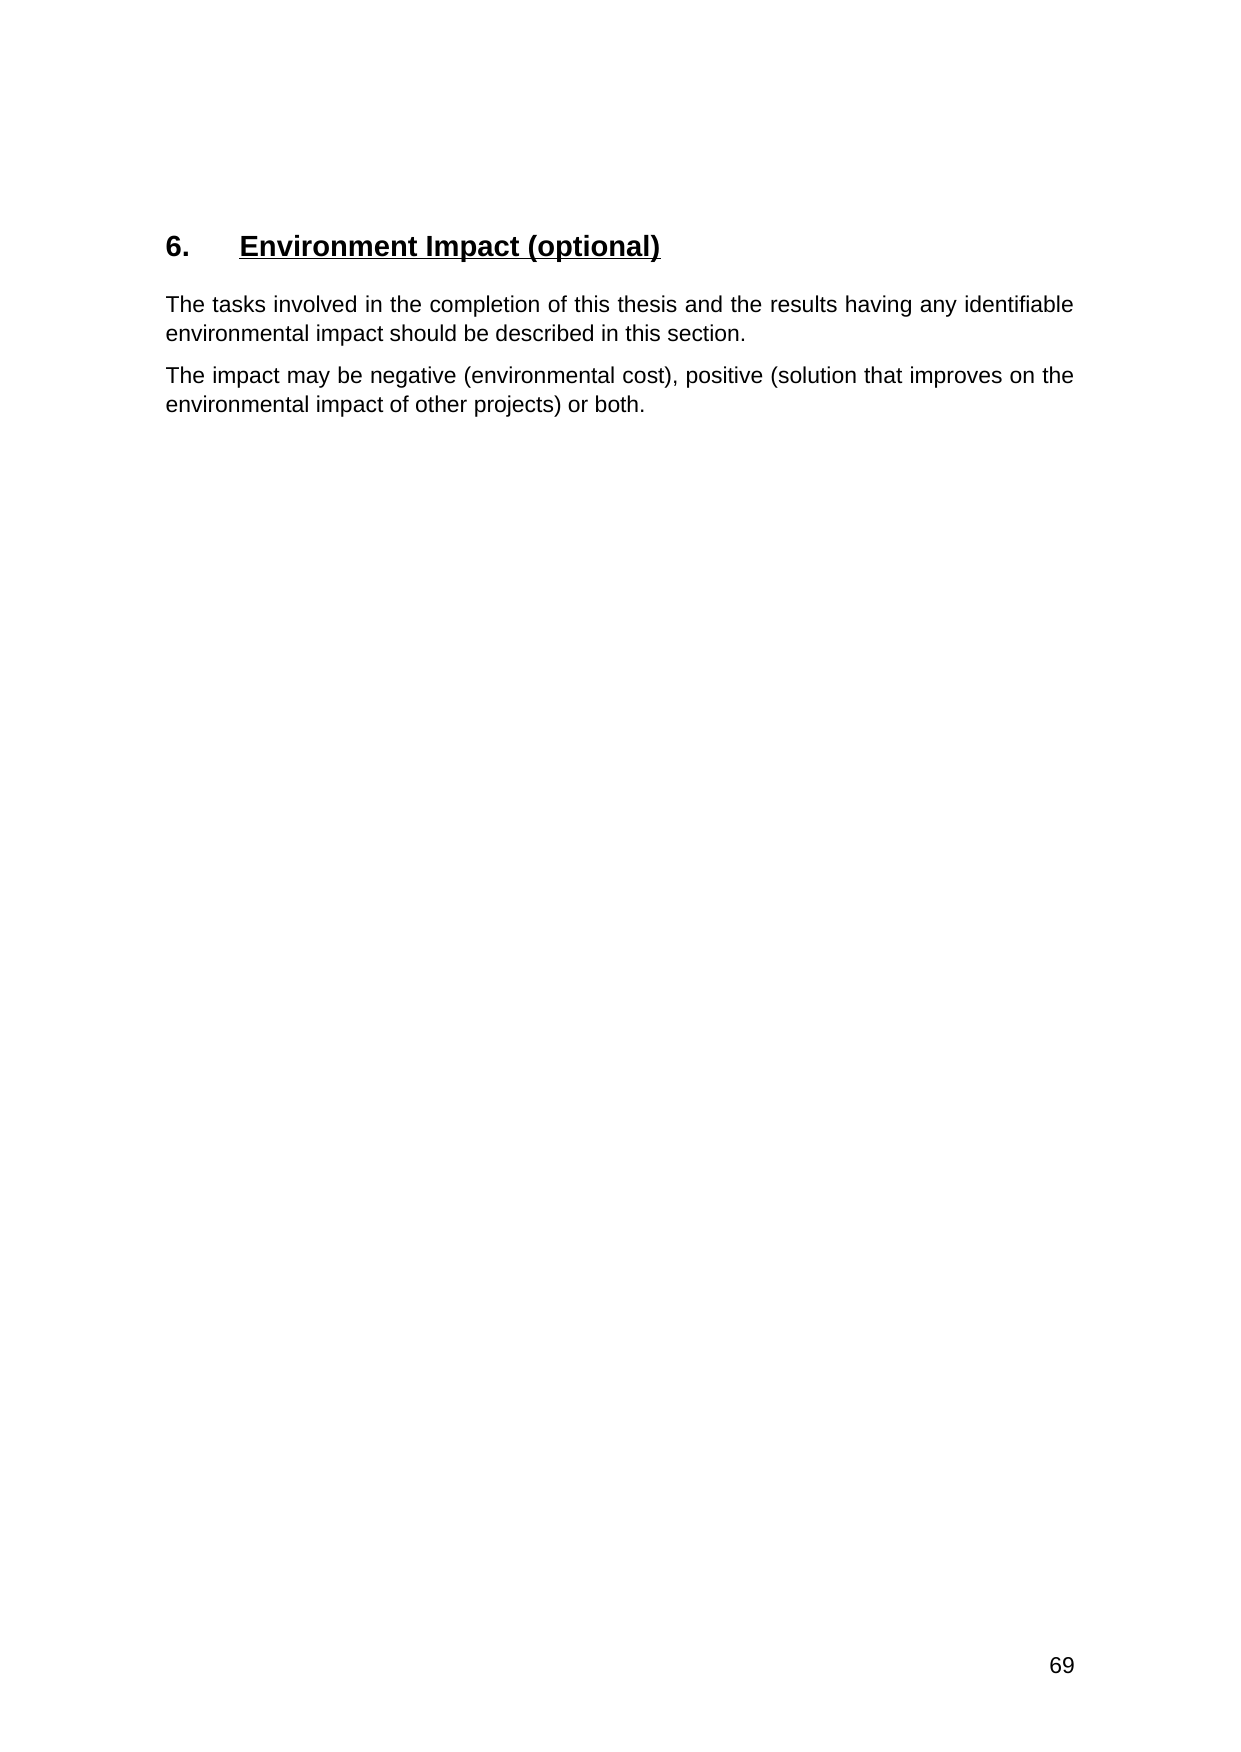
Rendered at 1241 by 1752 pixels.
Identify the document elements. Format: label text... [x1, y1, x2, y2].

text The impact may be negative (environmental cost), positive (solution that improves on the environmental impact of other projects) or both. [165, 362, 1075, 417]
subtitle Environment Impact (optional) [165, 228, 1075, 262]
text The tasks involved in the completion of this thesis and the results having any identifiable environmental impact should be described in this section. [165, 291, 1075, 347]
